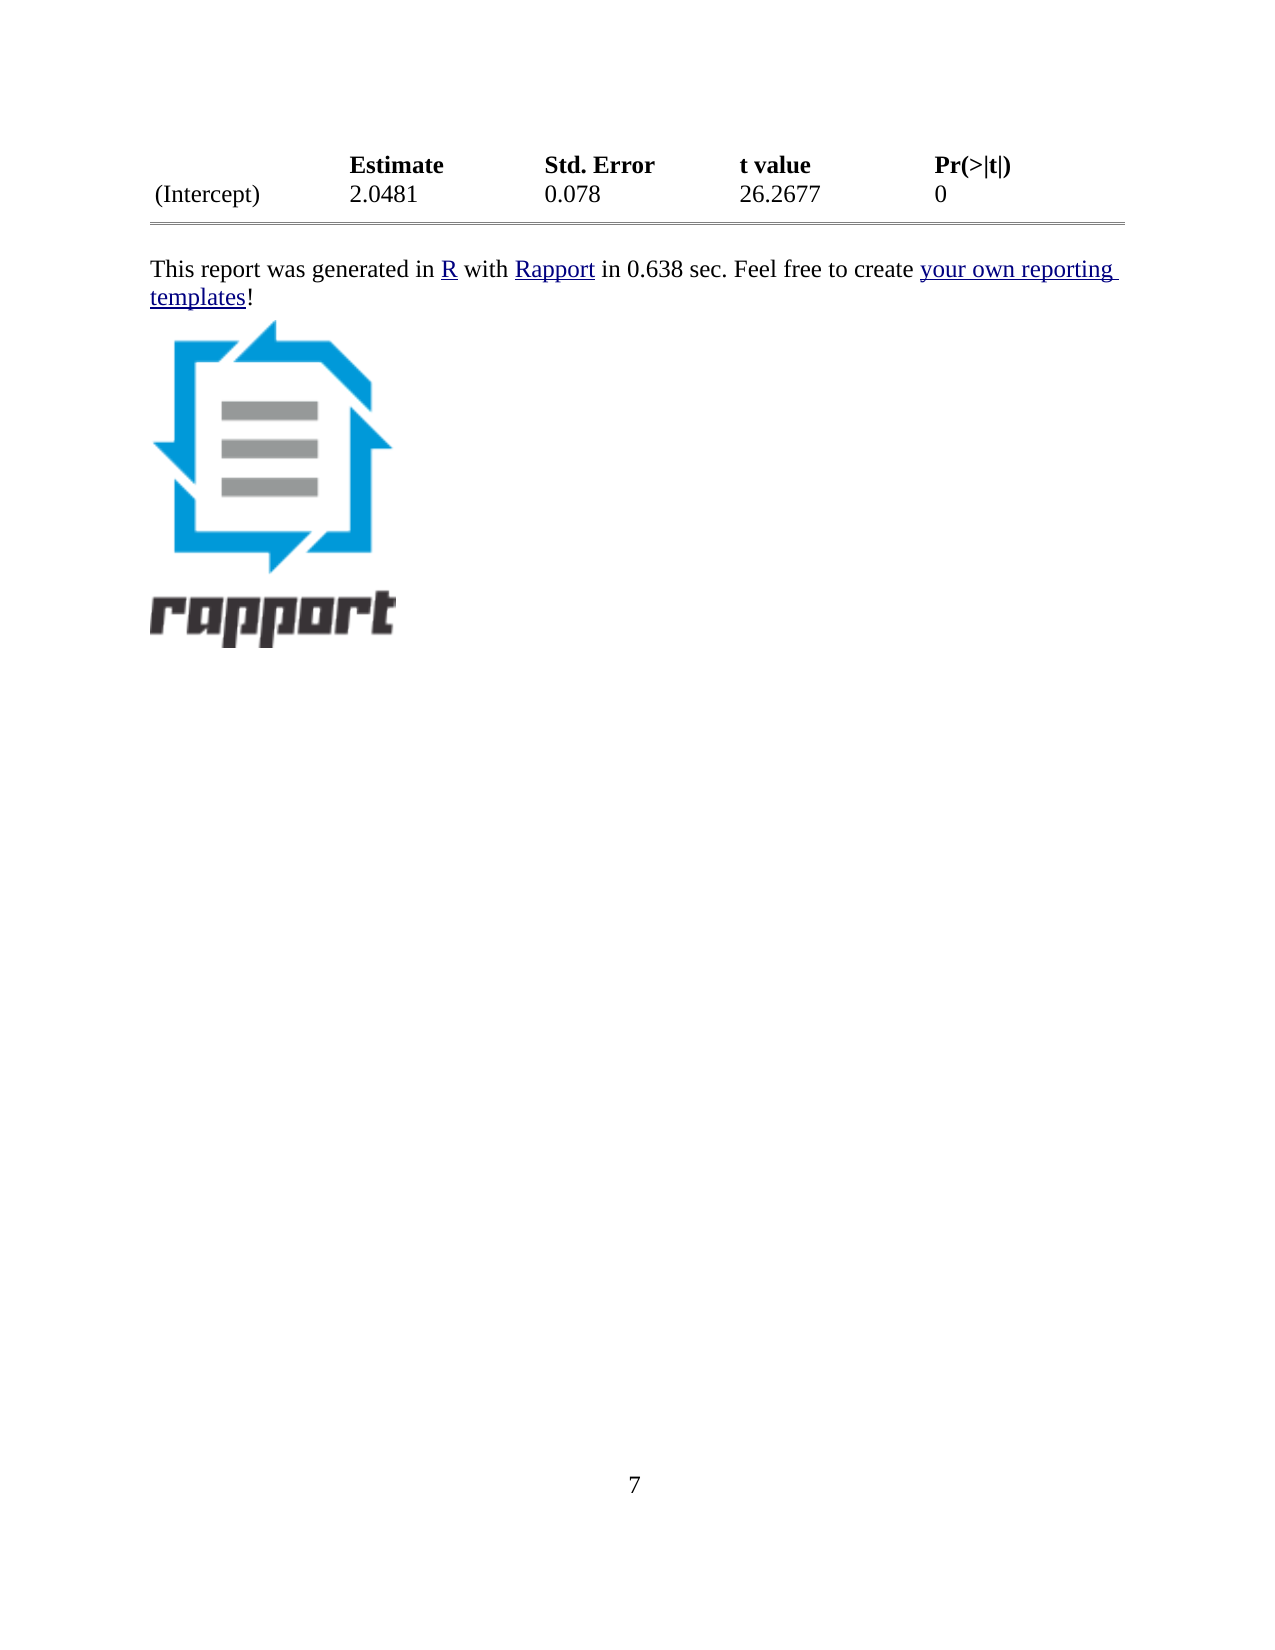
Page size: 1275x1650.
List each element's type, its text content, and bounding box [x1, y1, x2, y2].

table_cell (Intercept) [150, 179, 345, 207]
text This report was generated in R with Rapport in 0.638 sec. Feel free to create your own reporting templates! [150, 254, 1125, 311]
table_header Std. Error [540, 150, 735, 179]
table_cell 2.0481 [345, 179, 540, 207]
table_cell 26.2677 [735, 179, 930, 207]
table_header t value [735, 150, 930, 179]
table_cell 0 [930, 179, 1125, 207]
table_header Pr(>|t|) [930, 150, 1125, 179]
table_header [150, 150, 345, 179]
table_cell 0.078 [540, 179, 735, 207]
table_header Estimate [345, 150, 540, 179]
picture [150, 320, 396, 648]
